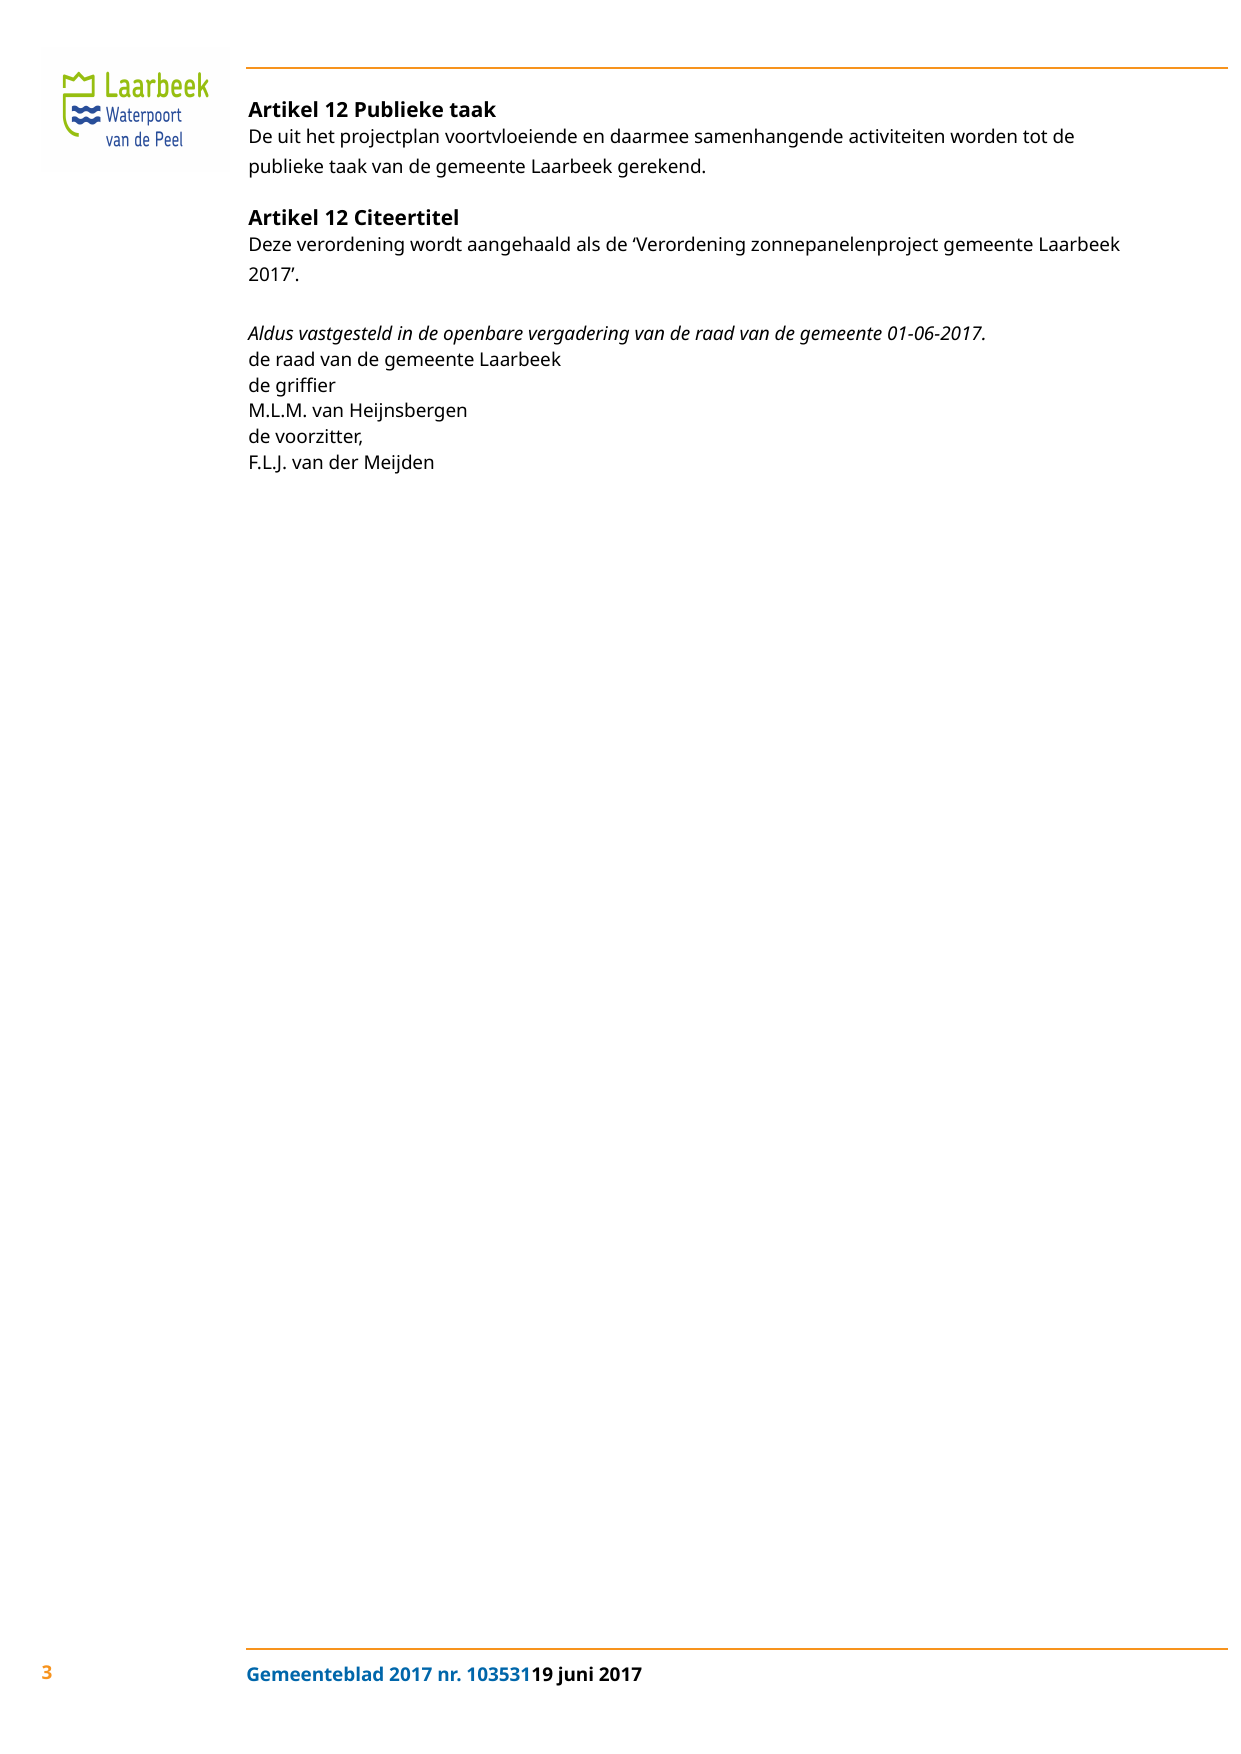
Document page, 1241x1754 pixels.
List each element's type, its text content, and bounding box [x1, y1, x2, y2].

text De uit het projectplan voortvloeiende en daarmee samenhangende activiteiten worden tot de publieke taak van de gemeente Laarbeek gerekend. [248, 123, 1152, 178]
text Artikel 12 Publieke taak [248, 95, 1152, 123]
text de voorzitter, [248, 423, 1152, 449]
text Aldus vastgesteld in de openbare vergadering van de raad van de gemeente 01-06-2017. [248, 320, 1152, 346]
text de raad van de gemeente Laarbeek [248, 346, 1152, 372]
text de griffier [248, 372, 1152, 398]
text Artikel 12 Citeertitel [248, 203, 1152, 232]
text M.L.M. van Heijnsbergen [248, 398, 1152, 423]
text F.L.J. van der Meijden [248, 449, 1152, 475]
text Deze verordening wordt aangehaald als de ‘Verordening zonnepanelenproject gemeente Laarbeek 2017’. [248, 232, 1152, 287]
picture [41, 47, 231, 172]
